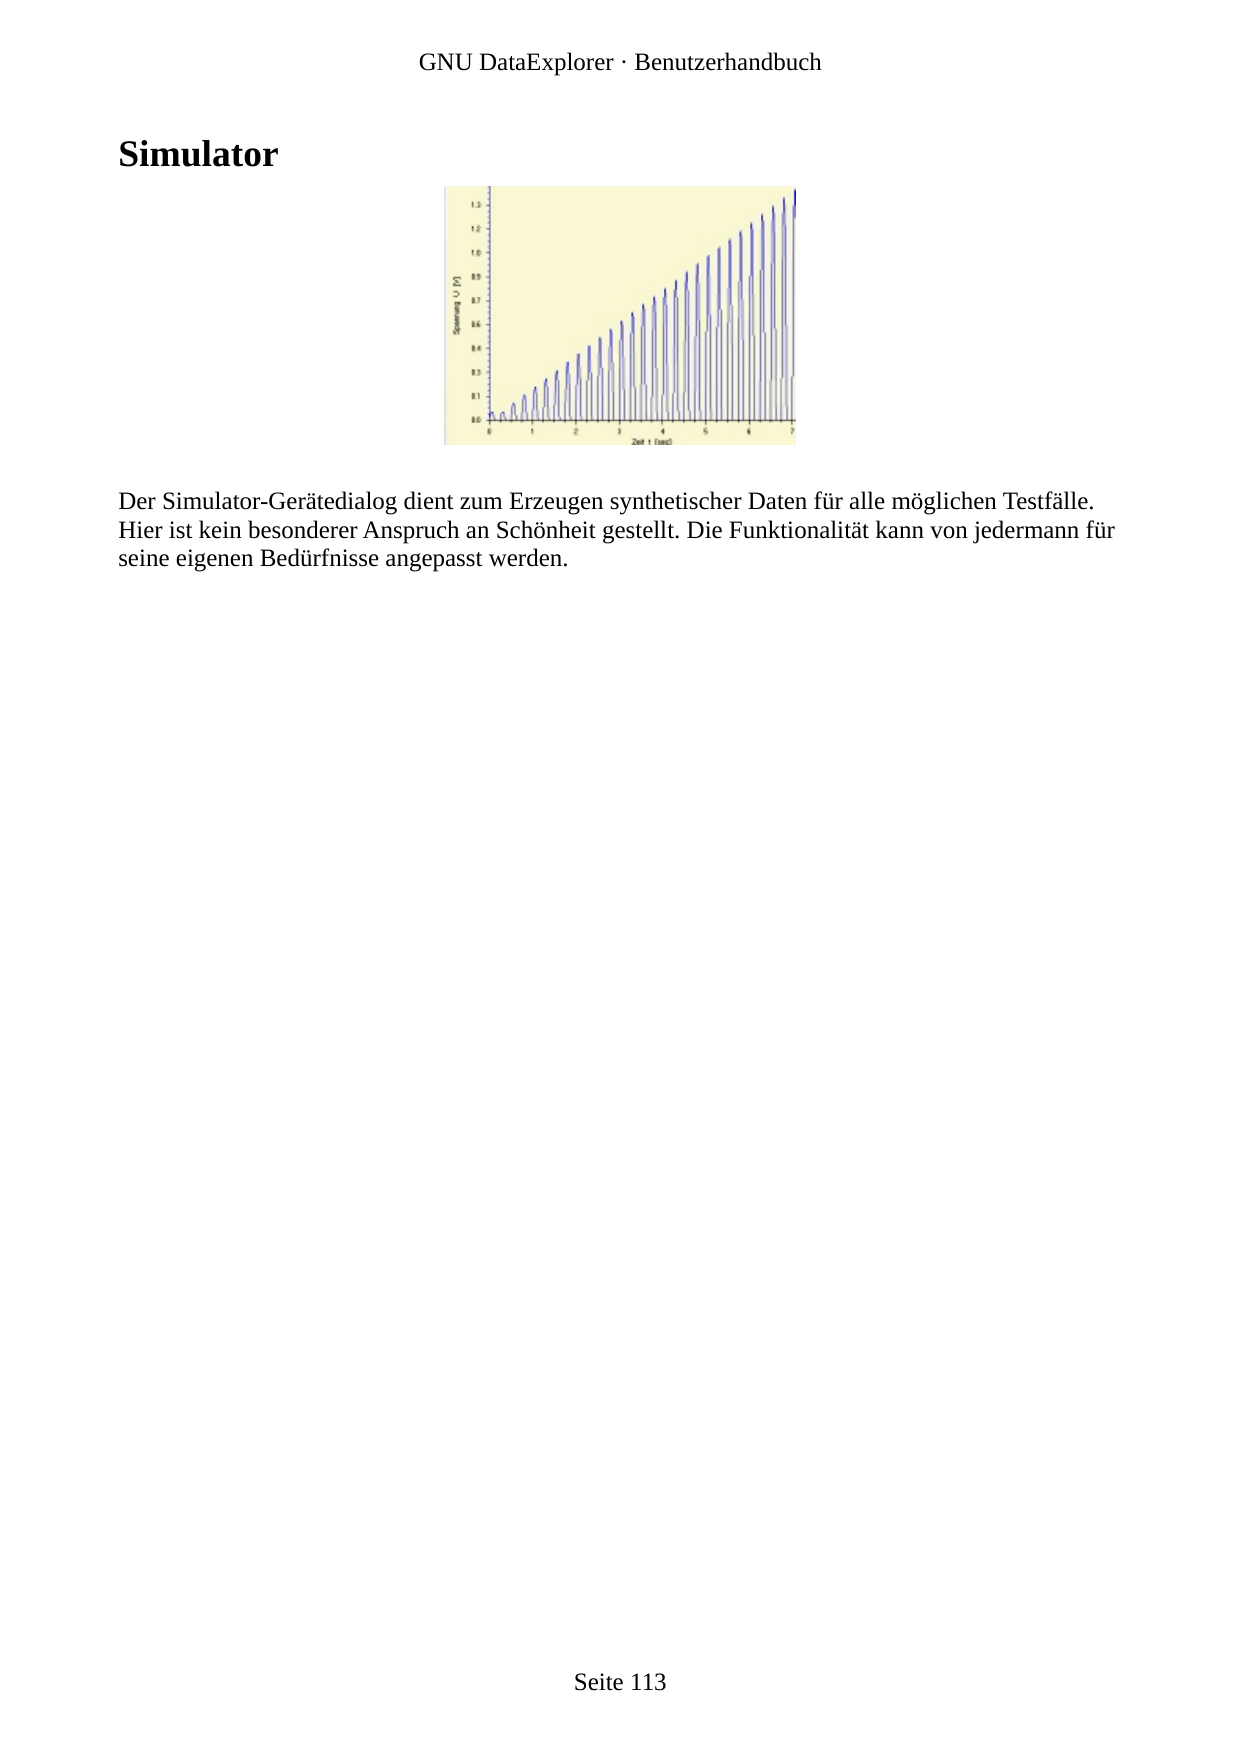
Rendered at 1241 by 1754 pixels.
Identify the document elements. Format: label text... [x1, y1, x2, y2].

subtitle Simulator [118, 131, 1122, 174]
picture [444, 186, 796, 445]
text Der Simulator-Gerätedialog dient zum Erzeugen synthetischer Daten für alle möglichen Testfälle. Hier ist kein besonderer Anspruch an Schönheit gestellt. Die Funktionalität kann von jedermann für seine eigenen Bedürfnisse angepasst werden. [118, 486, 1122, 572]
